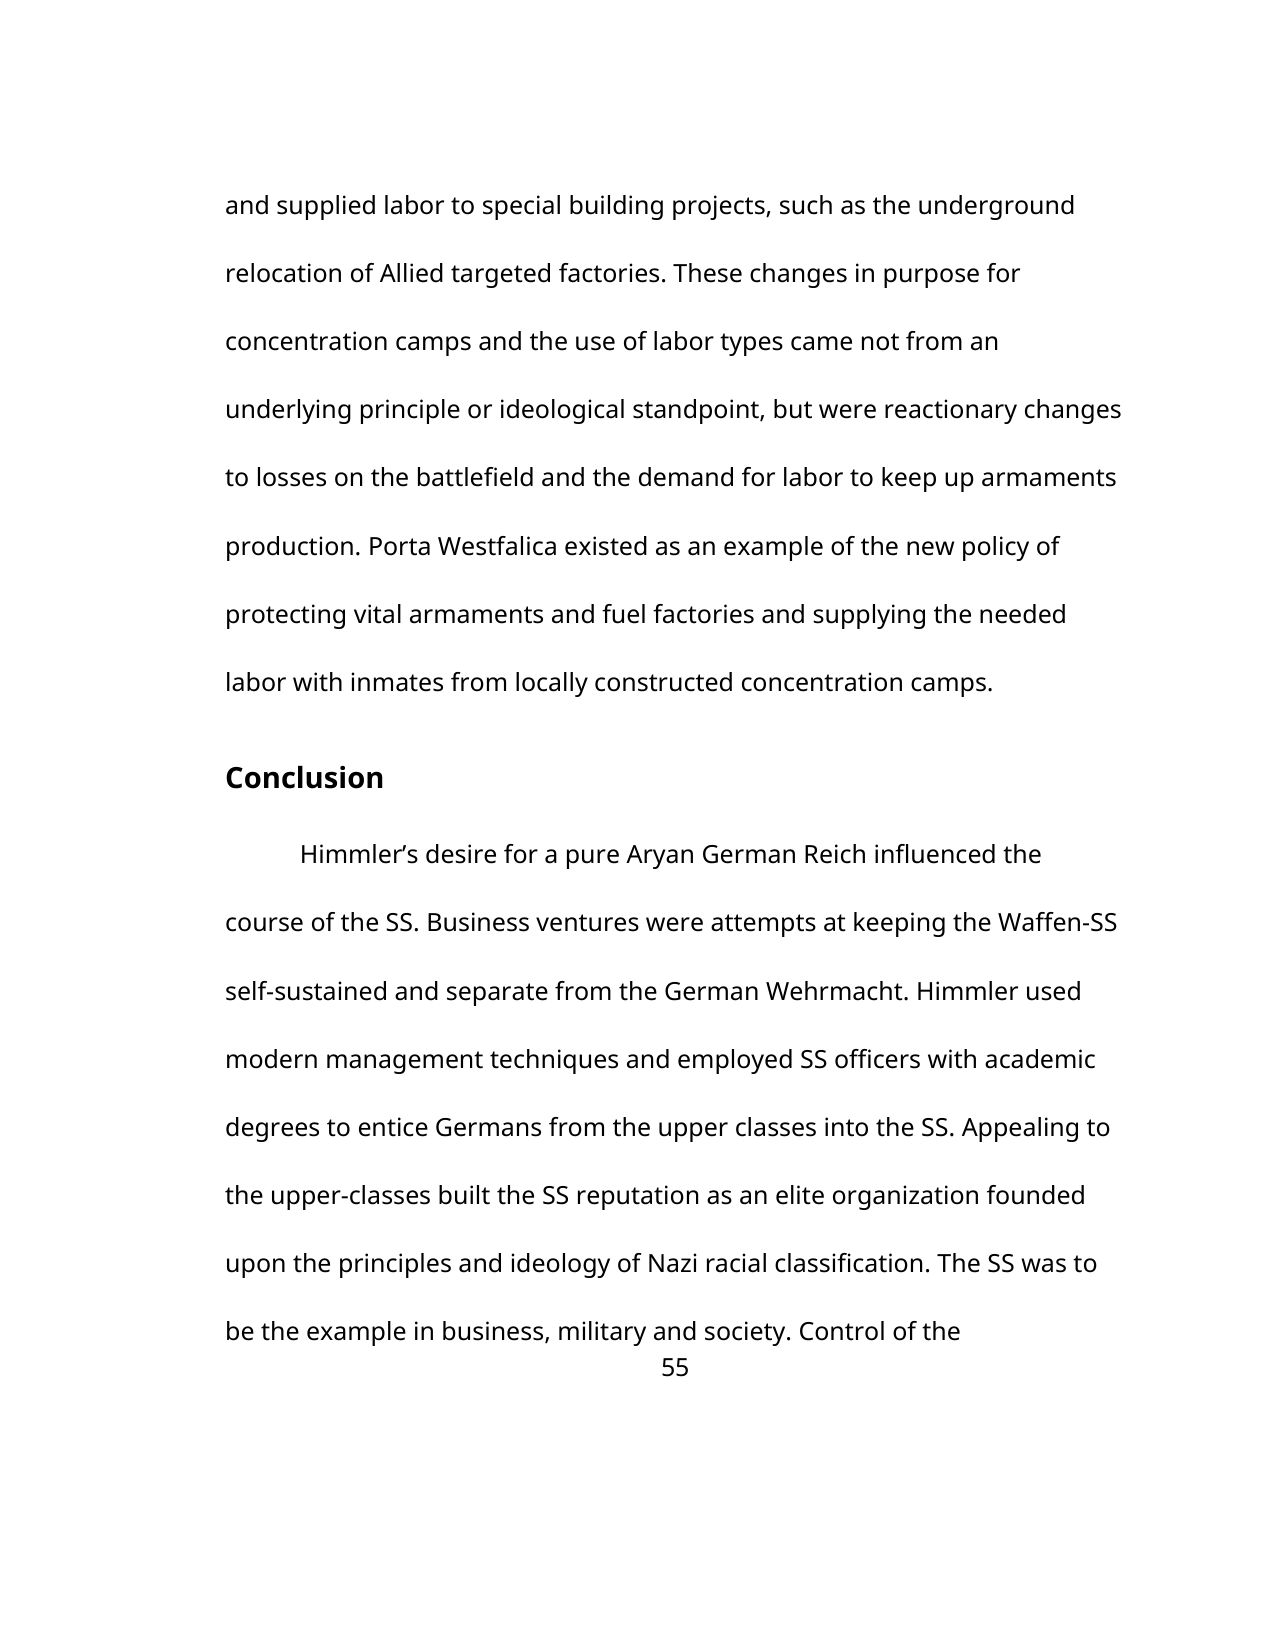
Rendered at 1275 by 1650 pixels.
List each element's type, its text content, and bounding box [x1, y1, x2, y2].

text and supplied labor to special building projects, such as the underground relocation of Allied targeted factories. These changes in purpose for concentration camps and the use of labor types came not from an underlying principle or ideological standpoint, but were reactionary changes to losses on the battlefield and the demand for labor to keep up armaments production. Porta Westfalica existed as an example of the new policy of protecting vital armaments and fuel factories and supplying the needed labor with inmates from locally constructed concentration camps. [225, 187, 1125, 698]
text Himmler’s desire for a pure Aryan German Reich influenced the course of the SS. Business ventures were attempts at keeping the Waffen-SS self-sustained and separate from the German Wehrmacht. Himmler used modern management techniques and employed SS officers with academic degrees to entice Germans from the upper classes into the SS. Appealing to the upper-classes built the SS reputation as an elite organization founded upon the principles and ideology of Nazi racial classification. The SS was to be the example in business, military and society. Control of the [225, 837, 1125, 1348]
text Conclusion [225, 757, 1125, 797]
